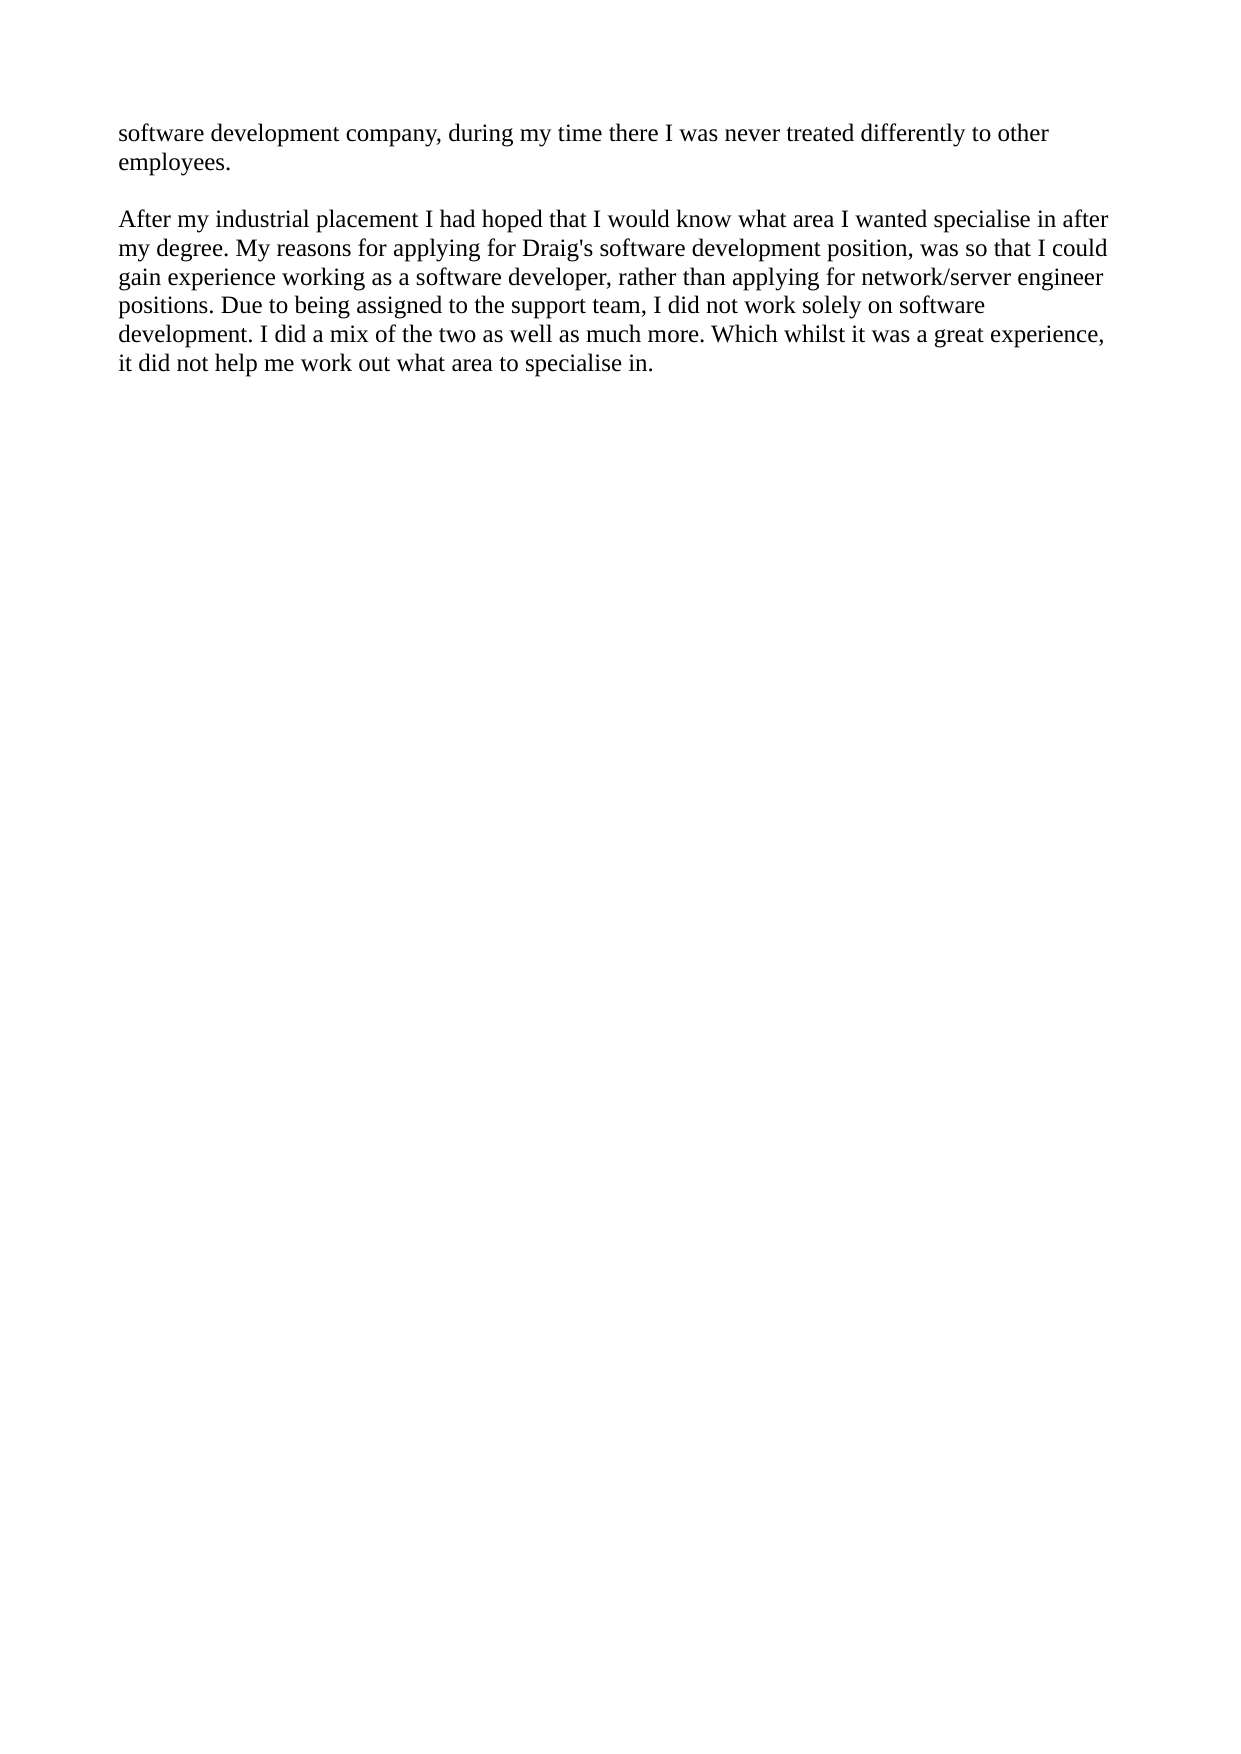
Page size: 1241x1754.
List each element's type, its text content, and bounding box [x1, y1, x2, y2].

text After my industrial placement I had hoped that I would know what area I wanted specialise in after my degree. My reasons for applying for Draig's software development position, was so that I could gain experience working as a software developer, rather than applying for network/server engineer positions. Due to being assigned to the support team, I did not work solely on software development. I did a mix of the two as well as much more. Which whilst it was a great experience, it did not help me work out what area to specialise in. [118, 204, 1122, 377]
text software development company, during my time there I was never treated differently to other employees. [118, 118, 1122, 176]
